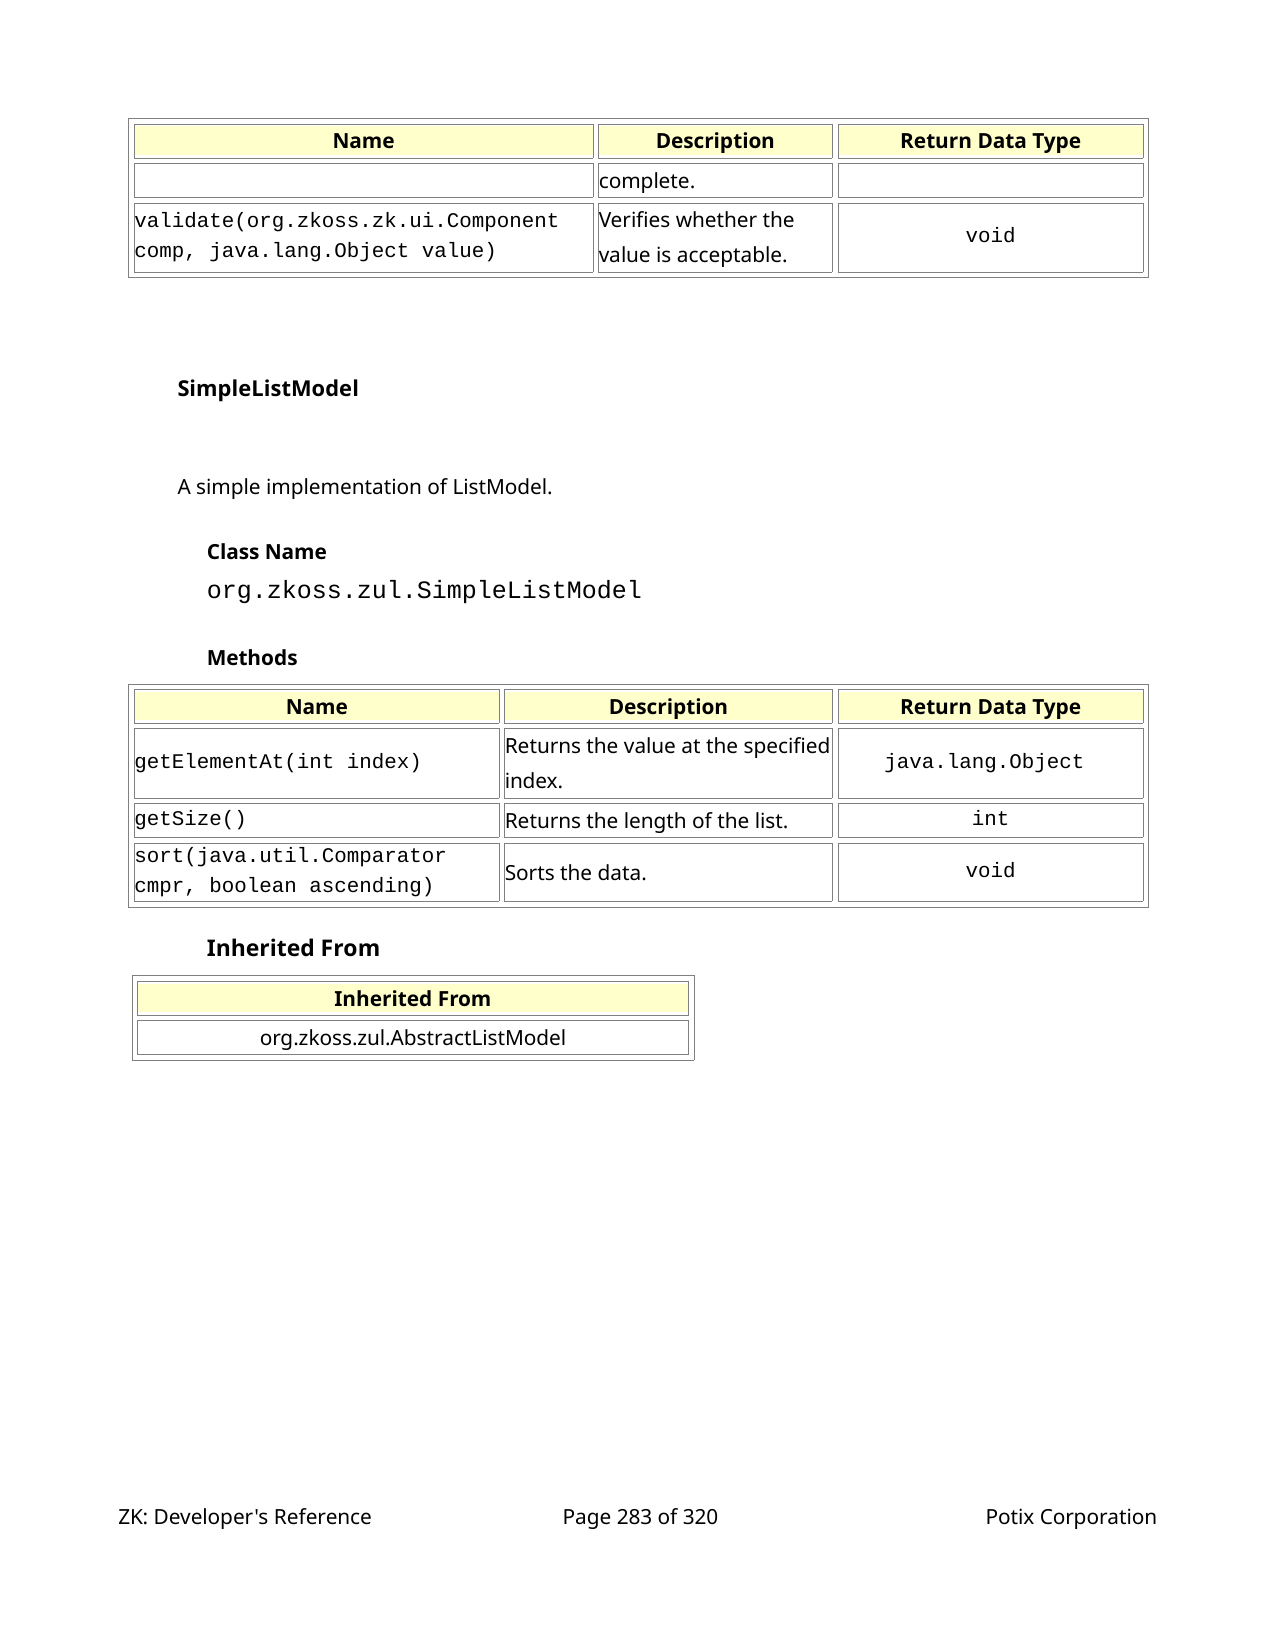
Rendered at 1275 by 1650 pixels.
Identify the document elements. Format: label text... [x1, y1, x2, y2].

table_cell org.zkoss.zul.AbstractListModel [134, 1015, 691, 1054]
table_cell java.lang.Object [835, 723, 1146, 798]
table_cell sort(java.util.Comparator cmpr, boolean ascending) [131, 837, 502, 901]
table_cell int [835, 798, 1146, 837]
table_cell void [835, 837, 1146, 901]
table_header Return Data Type [835, 119, 1146, 158]
subtitle Class Name [207, 537, 1157, 566]
table_cell Returns the length of the list. [502, 798, 835, 837]
text org.zkoss.zul.SimpleListModel [207, 578, 1157, 606]
table_header Name [131, 685, 502, 723]
subtitle SimpleListModel [177, 373, 1157, 403]
table_cell Sorts the data. [502, 837, 835, 901]
table_cell [131, 158, 596, 197]
table_header Name [131, 119, 596, 158]
table_cell getElementAt(int index) [131, 723, 502, 798]
subtitle Inherited From [207, 932, 1157, 963]
table_header Description [502, 685, 835, 723]
text A simple implementation of ListModel. [177, 472, 1157, 501]
table_header Description [596, 119, 835, 158]
table_cell Returns the value at the specified index. [502, 723, 835, 798]
table_cell getSize() [131, 798, 502, 837]
table_header Inherited From [134, 976, 691, 1015]
table_cell Verifies whether the value is acceptable. [596, 197, 835, 272]
table_cell void [835, 197, 1146, 272]
table_cell [835, 158, 1146, 197]
table_cell validate(org.zkoss.zk.ui.Component comp, java.lang.Object value) [131, 197, 596, 272]
table_cell complete. [596, 158, 835, 197]
subtitle Methods [207, 643, 1157, 671]
table_header Return Data Type [835, 685, 1146, 723]
